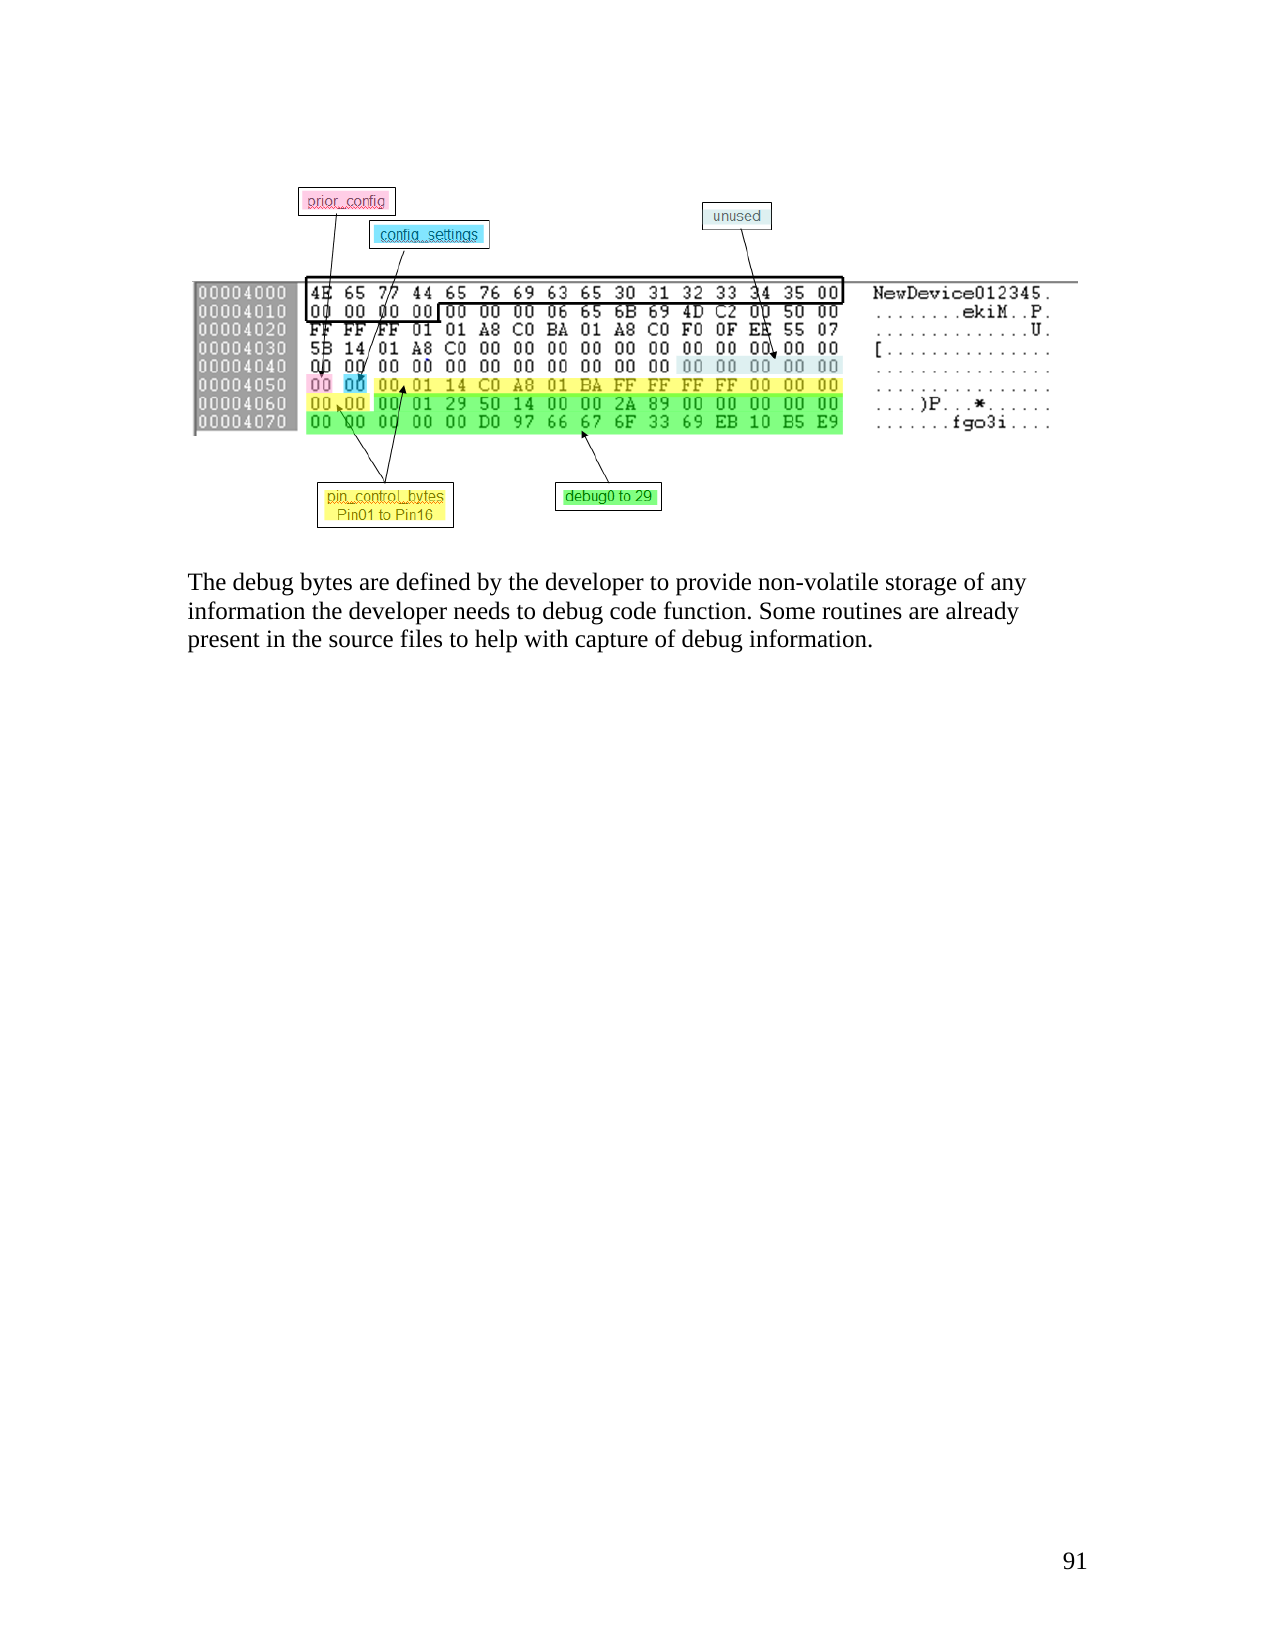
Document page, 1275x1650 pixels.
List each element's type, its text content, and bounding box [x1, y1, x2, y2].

text The debug bytes are defined by the developer to provide non-volatile storage of any information the developer needs to debug code function. Some routines are already present in the source files to help with capture of debug information. [187, 567, 1087, 653]
picture [187, 178, 1080, 539]
